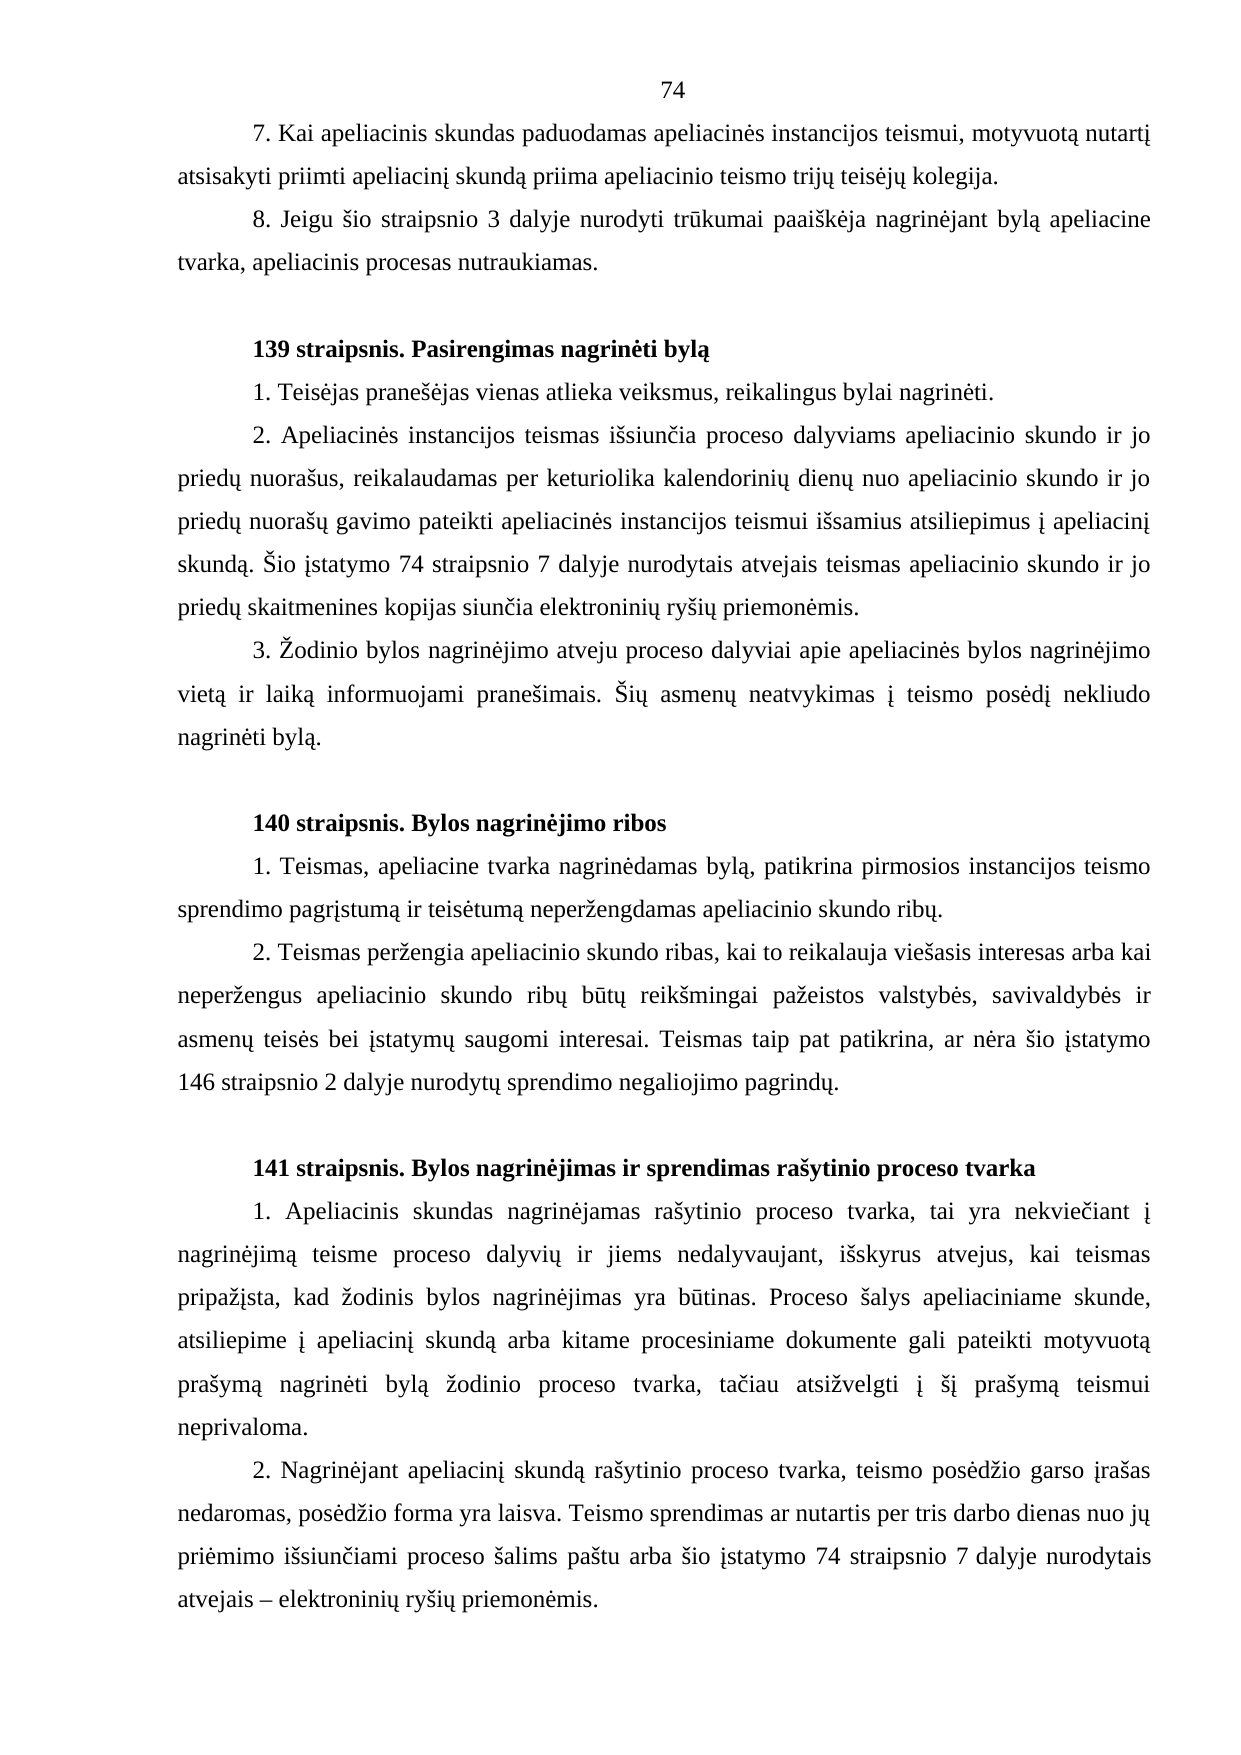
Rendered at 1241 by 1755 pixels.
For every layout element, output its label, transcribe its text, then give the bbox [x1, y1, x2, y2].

text 140 straipsnis. Bylos nagrinėjimo ribos [177, 808, 1152, 837]
text 2. Apeliacinės instancijos teismas išsiunčia proceso dalyviams apeliacinio skundo ir jo priedų nuorašus, reikalaudamas per keturiolika kalendorinių dienų nuo apeliacinio skundo ir jo priedų nuorašų gavimo pateikti apeliacinės instancijos teismui išsamius atsiliepimus į apeliacinį skundą. Šio įstatymo 74 straipsnio 7 dalyje nurodytais atvejais teismas apeliacinio skundo ir jo priedų skaitmenines kopijas siunčia elektroninių ryšių priemonėmis. [177, 420, 1152, 621]
text 1. Apeliacinis skundas nagrinėjamas rašytinio proceso tvarka, tai yra nekviečiant į nagrinėjimą teisme proceso dalyvių ir jiems nedalyvaujant, išskyrus atvejus, kai teismas pripažįsta, kad žodinis bylos nagrinėjimas yra būtinas. Proceso šalys apeliaciniame skunde, atsiliepime į apeliacinį skundą arba kitame procesiniame dokumente gali pateikti motyvuotą prašymą nagrinėti bylą žodinio proceso tvarka, tačiau atsižvelgti į šį prašymą teismui neprivaloma. [177, 1196, 1152, 1441]
text 2. Teismas peržengia apeliacinio skundo ribas, kai to reikalauja viešasis interesas arba kai neperžengus apeliacinio skundo ribų būtų reikšmingai pažeistos valstybės, savivaldybės ir asmenų teisės bei įstatymų saugomi interesai. Teismas taip pat patikrina, ar nėra šio įstatymo 146 straipsnio 2 dalyje nurodytų sprendimo negaliojimo pagrindų. [177, 937, 1152, 1096]
text 2. Nagrinėjant apeliacinį skundą rašytinio proceso tvarka, teismo posėdžio garso įrašas nedaromas, posėdžio forma yra laisva. Teismo sprendimas ar nutartis per tris darbo dienas nuo jų priėmimo išsiunčiami proceso šalims paštu arba šio įstatymo 74 straipsnio 7 dalyje nurodytais atvejais – elektroninių ryšių priemonėmis. [177, 1455, 1152, 1613]
text 1. Teismas, apeliacine tvarka nagrinėdamas bylą, patikrina pirmosios instancijos teismo sprendimo pagrįstumą ir teisėtumą neperžengdamas apeliacinio skundo ribų. [177, 851, 1152, 923]
text 7. Kai apeliacinis skundas paduodamas apeliacinės instancijos teismui, motyvuotą nutartį atsisakyti priimti apeliacinį skundą priima apeliacinio teismo trijų teisėjų kolegija. [177, 118, 1152, 190]
text 139 straipsnis. Pasirengimas nagrinėti bylą [177, 334, 1152, 362]
text 141 straipsnis. Bylos nagrinėjimas ir sprendimas rašytinio proceso tvarka [177, 1153, 1152, 1182]
text 1. Teisėjas pranešėjas vienas atlieka veiksmus, reikalingus bylai nagrinėti. [177, 377, 1152, 406]
text 8. Jeigu šio straipsnio 3 dalyje nurodyti trūkumai paaiškėja nagrinėjant bylą apeliacine tvarka, apeliacinis procesas nutraukiamas. [177, 204, 1152, 276]
text 3. Žodinio bylos nagrinėjimo atveju proceso dalyviai apie apeliacinės bylos nagrinėjimo vietą ir laiką informuojami pranešimais. Šių asmenų neatvykimas į teismo posėdį nekliudo nagrinėti bylą. [177, 636, 1152, 751]
